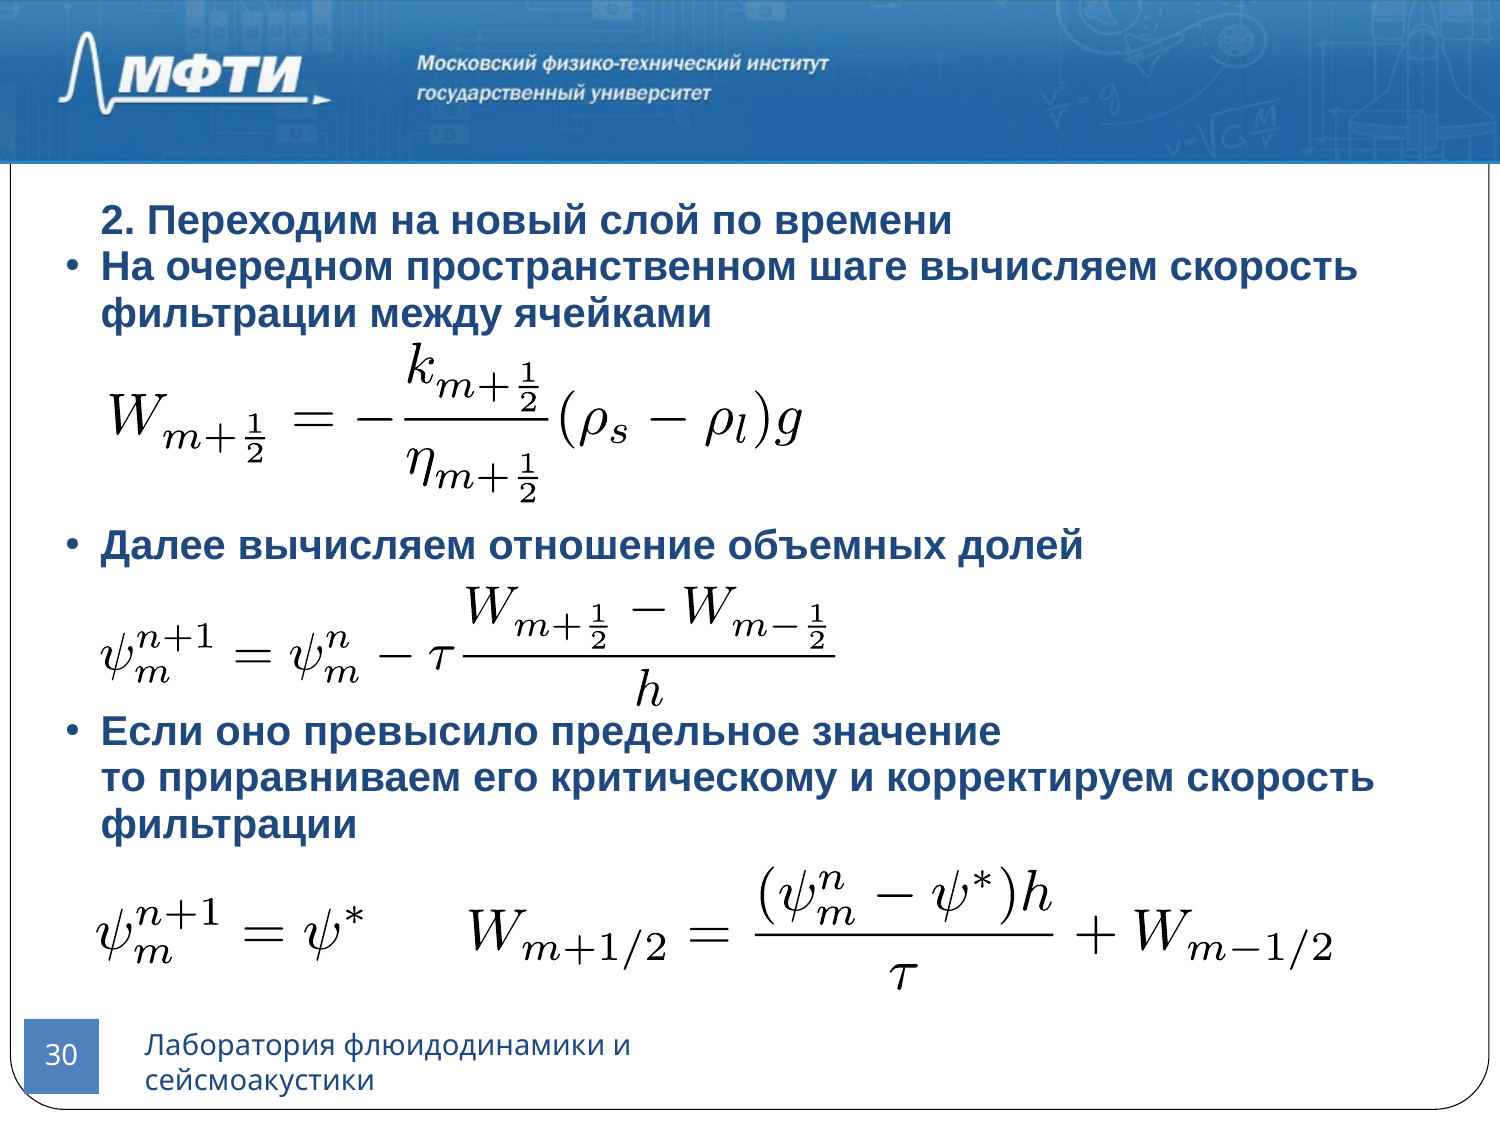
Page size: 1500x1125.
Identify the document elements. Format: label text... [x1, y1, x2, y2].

text_box [106, 342, 805, 503]
text_box Лаборатория флюидодинамики и сейсмоакустики [129, 1023, 860, 1099]
text_box [24, 1018, 99, 1094]
text_box [99, 586, 836, 707]
text_box [465, 866, 1334, 991]
picture [0, 0, 1500, 164]
text_box 2. Переходим на новый слой по времени На очередном пространственном шаге вычисляем скорость фильтрации между ячейками Далее вычисляем отношение объемных долей Если оно превысило предельное значение то приравниваем его критическому и корректируем скорость фильтрации [50, 188, 1453, 1063]
text_box [94, 897, 367, 964]
